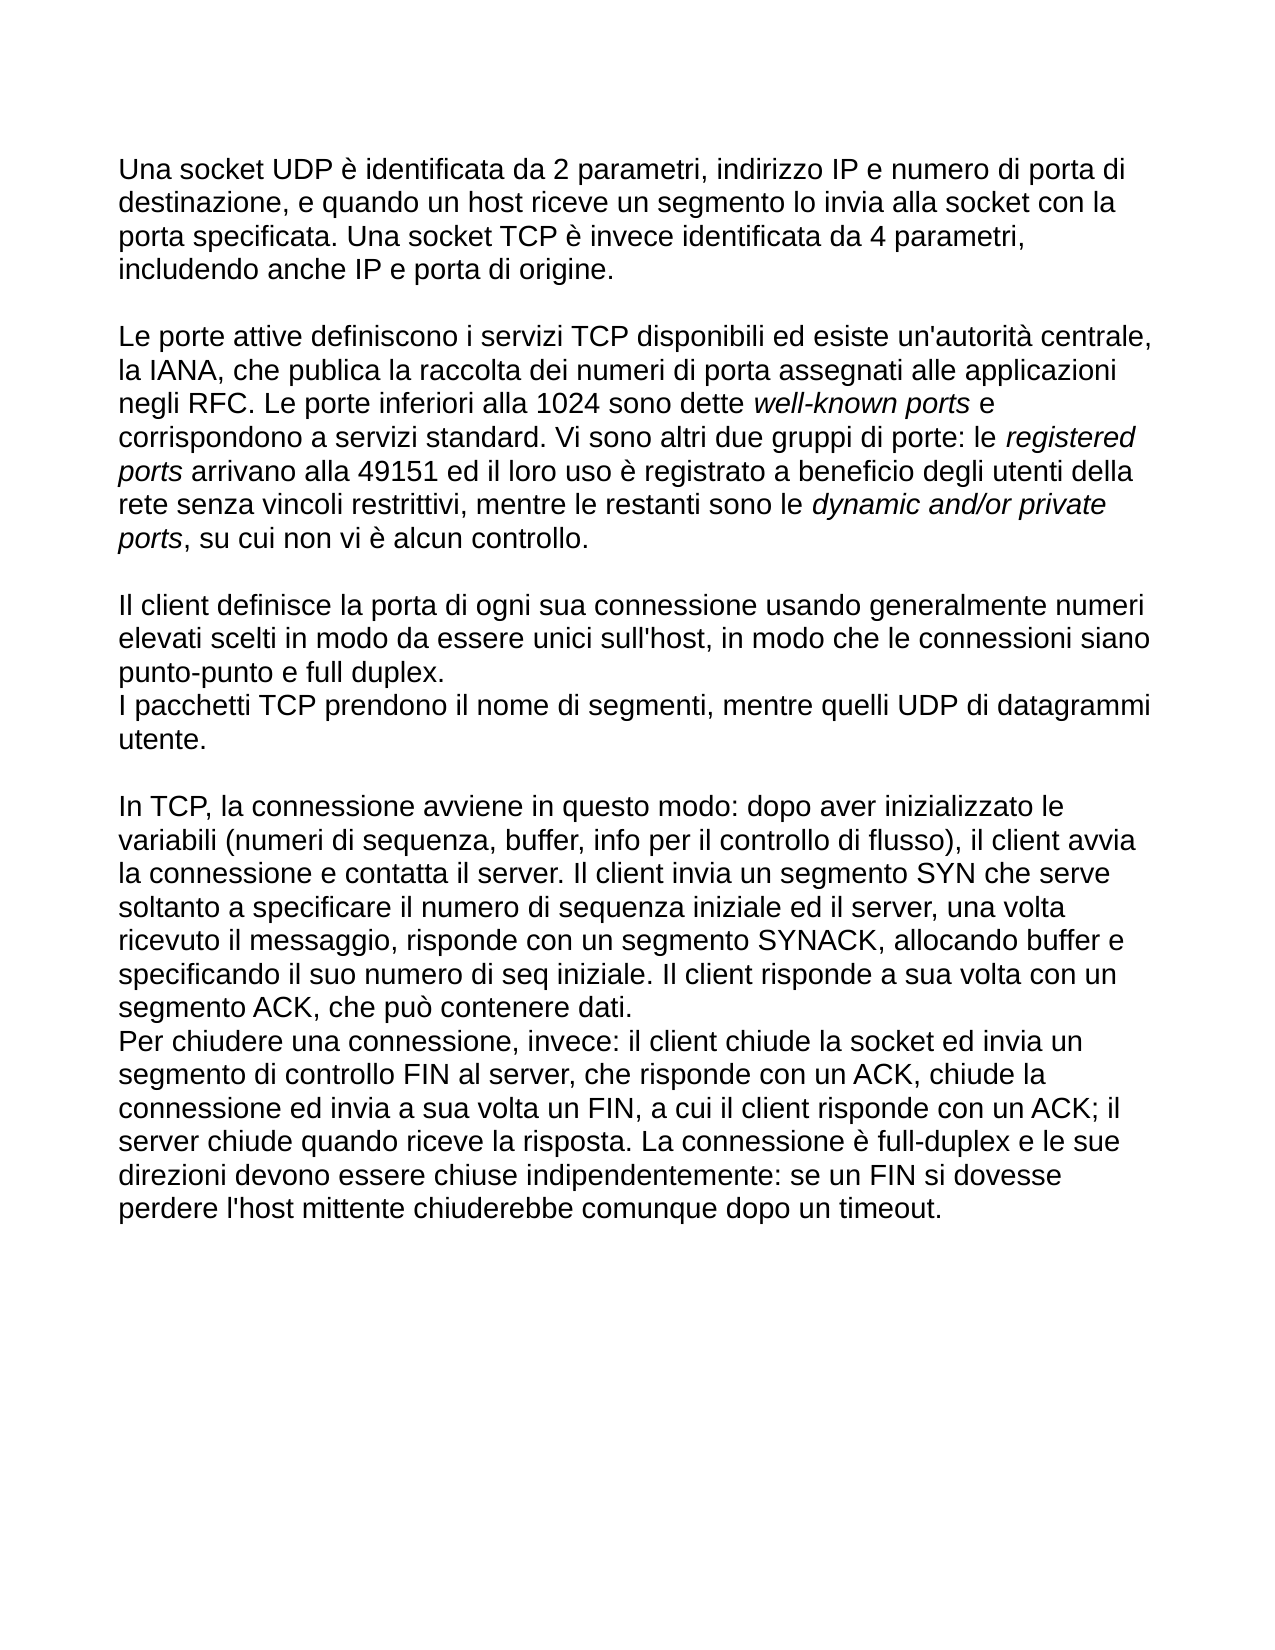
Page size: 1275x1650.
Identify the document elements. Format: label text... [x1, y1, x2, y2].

text Una socket UDP è identificata da 2 parametri, indirizzo IP e numero di porta di destinazione, e quando un host riceve un segmento lo invia alla socket con la porta specificata. Una socket TCP è invece identificata da 4 parametri, includendo anche IP e porta di origine. [118, 152, 1157, 286]
text I pacchetti TCP prendono il nome di segmenti, mentre quelli UDP di datagrammi utente. [118, 688, 1157, 755]
text Il client definisce la porta di ogni sua connessione usando generalmente numeri elevati scelti in modo da essere unici sull'host, in modo che le connessioni siano punto-punto e full duplex. [118, 588, 1157, 688]
text Per chiudere una connessione, invece: il client chiude la socket ed invia un segmento di controllo FIN al server, che risponde con un ACK, chiude la connessione ed invia a sua volta un FIN, a cui il client risponde con un ACK; il server chiude quando riceve la risposta. La connessione è full-duplex e le sue direzioni devono essere chiuse indipendentemente: se un FIN si dovesse perdere l'host mittente chiuderebbe comunque dopo un timeout. [118, 1024, 1157, 1225]
text In TCP, la connessione avviene in questo modo: dopo aver inizializzato le variabili (numeri di sequenza, buffer, info per il controllo di flusso), il client avvia la connessione e contatta il server. Il client invia un segmento SYN che serve soltanto a specificare il numero di sequenza iniziale ed il server, una volta ricevuto il messaggio, risponde con un segmento SYNACK, allocando buffer e specificando il suo numero di seq iniziale. Il client risponde a sua volta con un segmento ACK, che può contenere dati. [118, 789, 1157, 1024]
text Le porte attive definiscono i servizi TCP disponibili ed esiste un'autorità centrale, la IANA, che publica la raccolta dei numeri di porta assegnati alle applicazioni negli RFC. Le porte inferiori alla 1024 sono dette well-known ports e corrispondono a servizi standard. Vi sono altri due gruppi di porte: le registered ports arrivano alla 49151 ed il loro uso è registrato a beneficio degli utenti della rete senza vincoli restrittivi, mentre le restanti sono le dynamic and/or private ports, su cui non vi è alcun controllo. [118, 319, 1157, 554]
